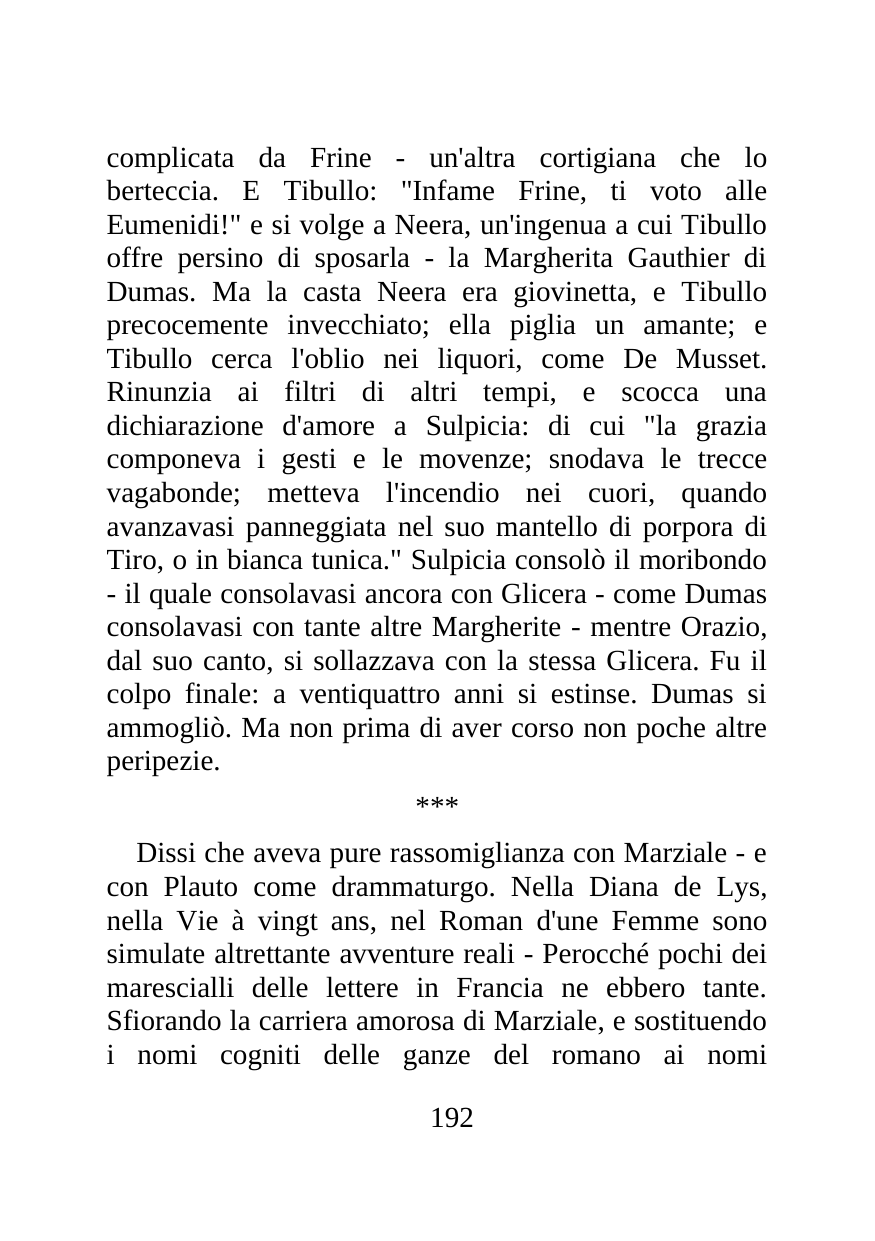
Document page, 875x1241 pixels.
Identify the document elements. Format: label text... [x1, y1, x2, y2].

text Dissi che aveva pure rassomiglianza con Marziale - e con Plauto come drammaturgo. Nella Diana de Lys, nella Vie à vingt ans, nel Roman d'une Femme sono simulate altrettante avventure reali - Perocché pochi dei marescialli delle lettere in Francia ne ebbero tante. Sfiorando la carriera amorosa di Marziale, e sostituendo i nomi cogniti delle ganze del romano ai nomi [106, 836, 768, 1070]
text *** [106, 789, 768, 823]
text complicata da Frine - un'altra cortigiana che lo berteccia. E Tibullo: "Infame Frine, ti voto alle Eumenidi!" e si volge a Neera, un'ingenua a cui Tibullo offre persino di sposarla - la Margherita Gauthier di Dumas. Ma la casta Neera era giovinetta, e Tibullo precocemente invecchiato; ella piglia un amante; e Tibullo cerca l'oblio nei liquori, come De Musset. Rinunzia ai filtri di altri tempi, e scocca una dichiarazione d'amore a Sulpicia: di cui "la grazia componeva i gesti e le movenze; snodava le trecce vagabonde; metteva l'incendio nei cuori, quando avanzavasi panneggiata nel suo mantello di porpora di Tiro, o in bianca tunica." Sulpicia consolò il moribondo - il quale consolavasi ancora con Glicera - come Dumas consolavasi con tante altre Margherite - mentre Orazio, dal suo canto, si sollazzava con la stessa Glicera. Fu il colpo finale: a ventiquattro anni si estinse. Dumas si ammogliò. Ma non prima di aver corso non poche altre peripezie. [106, 140, 768, 777]
